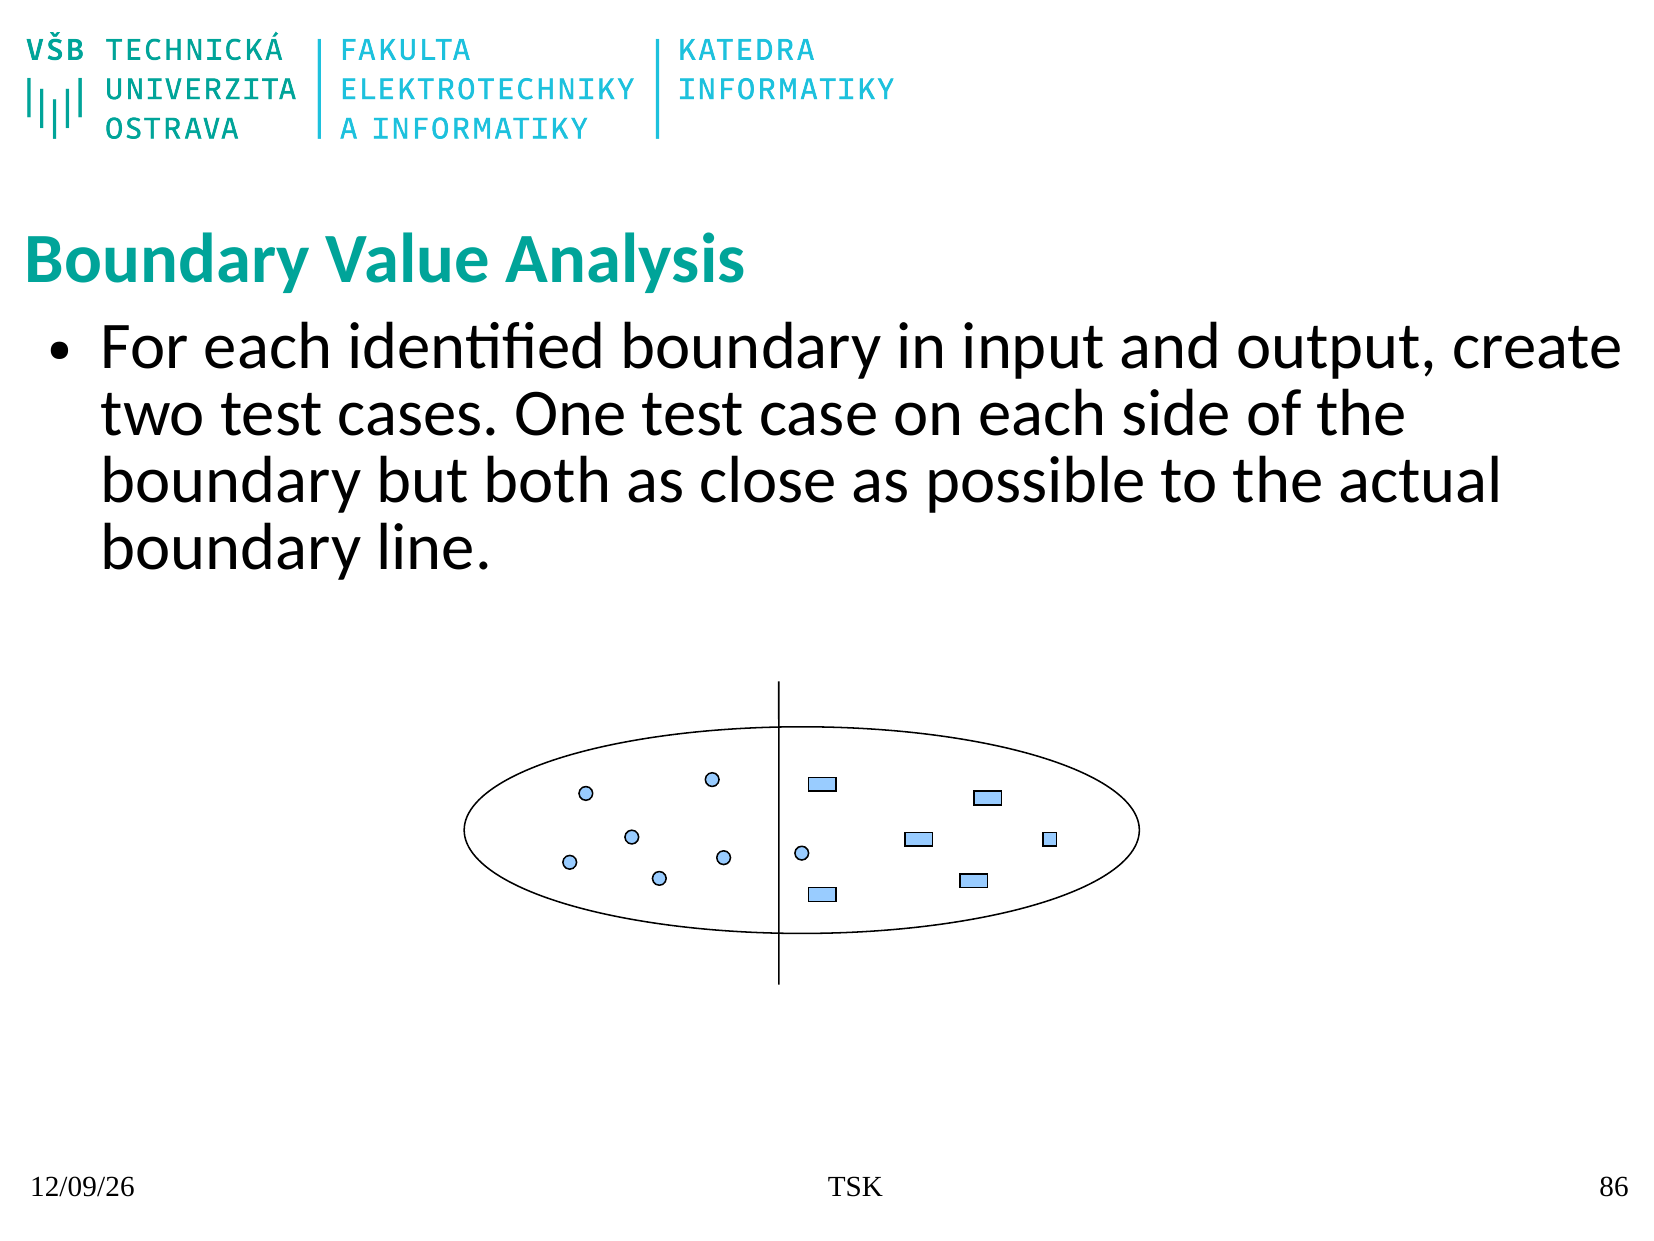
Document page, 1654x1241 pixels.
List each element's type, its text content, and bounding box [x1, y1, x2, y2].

list For each identified boundary in input and output, create two test cases. One test case on each side of the boundary but both as close as possible to the actual boundary line. [30, 318, 1629, 714]
text_box [794, 846, 809, 861]
text_box [973, 791, 1002, 805]
text_box [905, 832, 933, 847]
text_box [808, 887, 837, 902]
text_box [624, 830, 639, 844]
text_box [578, 786, 593, 801]
text_box [808, 777, 837, 792]
text_box [562, 855, 577, 870]
title Boundary Value Analysis [24, 169, 1629, 300]
text_box [960, 873, 988, 888]
text_box [1042, 832, 1057, 847]
text_box [652, 871, 667, 886]
text_box [716, 850, 731, 865]
text_box [705, 772, 720, 787]
picture [26, 31, 894, 139]
